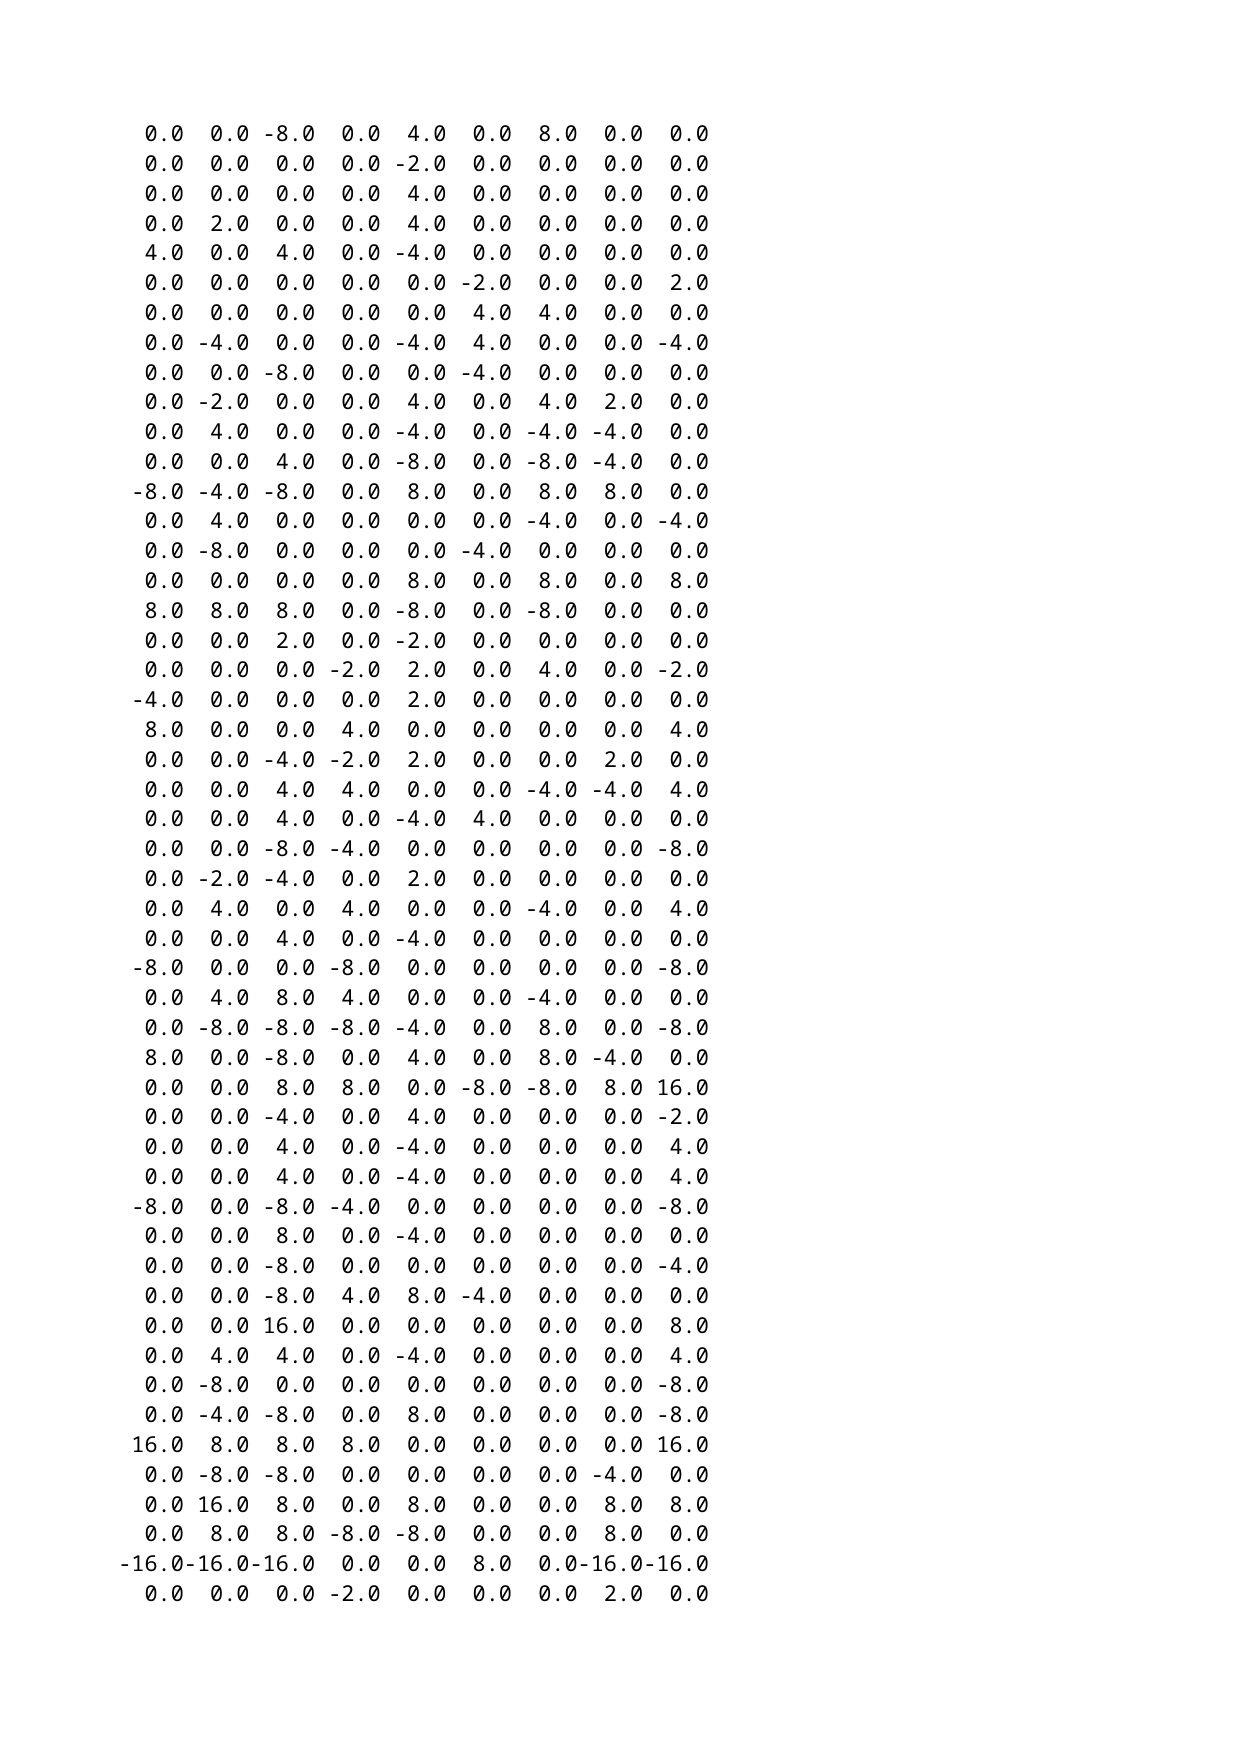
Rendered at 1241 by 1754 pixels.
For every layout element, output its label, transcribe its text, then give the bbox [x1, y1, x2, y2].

text 0.0 0.0 -4.0 -2.0 2.0 0.0 0.0 2.0 0.0 [118, 744, 1122, 773]
text 0.0 -4.0 -8.0 0.0 8.0 0.0 0.0 0.0 -8.0 [118, 1399, 1122, 1429]
text 0.0 4.0 0.0 0.0 -4.0 0.0 -4.0 -4.0 0.0 [118, 416, 1122, 446]
text 0.0 0.0 4.0 0.0 -4.0 0.0 0.0 0.0 4.0 [118, 1161, 1122, 1191]
text 0.0 0.0 0.0 0.0 8.0 0.0 8.0 0.0 8.0 [118, 565, 1122, 595]
text 16.0 8.0 8.0 8.0 0.0 0.0 0.0 0.0 16.0 [118, 1429, 1122, 1459]
text 0.0 0.0 -8.0 4.0 8.0 -4.0 0.0 0.0 0.0 [118, 1280, 1122, 1310]
text 0.0 -2.0 -4.0 0.0 2.0 0.0 0.0 0.0 0.0 [118, 863, 1122, 893]
text 0.0 -8.0 0.0 0.0 0.0 0.0 0.0 0.0 -8.0 [118, 1369, 1122, 1399]
text 0.0 4.0 4.0 0.0 -4.0 0.0 0.0 0.0 4.0 [118, 1339, 1122, 1369]
text 0.0 -4.0 0.0 0.0 -4.0 4.0 0.0 0.0 -4.0 [118, 327, 1122, 356]
text -8.0 0.0 0.0 -8.0 0.0 0.0 0.0 0.0 -8.0 [118, 952, 1122, 982]
text -16.0-16.0-16.0 0.0 0.0 8.0 0.0-16.0-16.0 [118, 1548, 1122, 1578]
text 0.0 0.0 2.0 0.0 -2.0 0.0 0.0 0.0 0.0 [118, 624, 1122, 654]
text -8.0 -4.0 -8.0 0.0 8.0 0.0 8.0 8.0 0.0 [118, 476, 1122, 505]
text 0.0 0.0 4.0 0.0 -8.0 0.0 -8.0 -4.0 0.0 [118, 446, 1122, 476]
text -8.0 0.0 -8.0 -4.0 0.0 0.0 0.0 0.0 -8.0 [118, 1191, 1122, 1220]
text 0.0 4.0 8.0 4.0 0.0 0.0 -4.0 0.0 0.0 [118, 982, 1122, 1012]
text 0.0 4.0 0.0 4.0 0.0 0.0 -4.0 0.0 4.0 [118, 893, 1122, 922]
text 0.0 8.0 8.0 -8.0 -8.0 0.0 0.0 8.0 0.0 [118, 1518, 1122, 1548]
text 0.0 0.0 0.0 0.0 0.0 -2.0 0.0 0.0 2.0 [118, 267, 1122, 297]
text 0.0 0.0 -8.0 0.0 4.0 0.0 8.0 0.0 0.0 [118, 118, 1122, 148]
text 0.0 0.0 8.0 0.0 -4.0 0.0 0.0 0.0 0.0 [118, 1220, 1122, 1250]
text 8.0 0.0 0.0 4.0 0.0 0.0 0.0 0.0 4.0 [118, 714, 1122, 744]
text 8.0 8.0 8.0 0.0 -8.0 0.0 -8.0 0.0 0.0 [118, 595, 1122, 624]
text 0.0 0.0 -8.0 -4.0 0.0 0.0 0.0 0.0 -8.0 [118, 833, 1122, 863]
text 0.0 0.0 0.0 0.0 4.0 0.0 0.0 0.0 0.0 [118, 178, 1122, 207]
text 0.0 0.0 -8.0 0.0 0.0 -4.0 0.0 0.0 0.0 [118, 356, 1122, 386]
text 0.0 -2.0 0.0 0.0 4.0 0.0 4.0 2.0 0.0 [118, 386, 1122, 416]
text 0.0 4.0 0.0 0.0 0.0 0.0 -4.0 0.0 -4.0 [118, 505, 1122, 535]
text 0.0 0.0 -8.0 0.0 0.0 0.0 0.0 0.0 -4.0 [118, 1250, 1122, 1280]
text 0.0 16.0 8.0 0.0 8.0 0.0 0.0 8.0 8.0 [118, 1488, 1122, 1518]
text 0.0 -8.0 -8.0 0.0 0.0 0.0 0.0 -4.0 0.0 [118, 1459, 1122, 1488]
text 0.0 0.0 0.0 -2.0 2.0 0.0 4.0 0.0 -2.0 [118, 654, 1122, 684]
text 0.0 0.0 4.0 4.0 0.0 0.0 -4.0 -4.0 4.0 [118, 773, 1122, 803]
text 0.0 0.0 16.0 0.0 0.0 0.0 0.0 0.0 8.0 [118, 1310, 1122, 1339]
text 0.0 -8.0 0.0 0.0 0.0 -4.0 0.0 0.0 0.0 [118, 535, 1122, 565]
text 0.0 0.0 0.0 0.0 0.0 4.0 4.0 0.0 0.0 [118, 297, 1122, 327]
text 0.0 0.0 4.0 0.0 -4.0 4.0 0.0 0.0 0.0 [118, 803, 1122, 833]
text 0.0 0.0 4.0 0.0 -4.0 0.0 0.0 0.0 4.0 [118, 1131, 1122, 1161]
text 0.0 0.0 0.0 -2.0 0.0 0.0 0.0 2.0 0.0 [118, 1578, 1122, 1608]
text 0.0 0.0 -4.0 0.0 4.0 0.0 0.0 0.0 -2.0 [118, 1101, 1122, 1131]
text 0.0 0.0 4.0 0.0 -4.0 0.0 0.0 0.0 0.0 [118, 922, 1122, 952]
text 0.0 -8.0 -8.0 -8.0 -4.0 0.0 8.0 0.0 -8.0 [118, 1012, 1122, 1042]
text 4.0 0.0 4.0 0.0 -4.0 0.0 0.0 0.0 0.0 [118, 237, 1122, 267]
text 0.0 0.0 0.0 0.0 -2.0 0.0 0.0 0.0 0.0 [118, 148, 1122, 178]
text 0.0 0.0 8.0 8.0 0.0 -8.0 -8.0 8.0 16.0 [118, 1071, 1122, 1101]
text -4.0 0.0 0.0 0.0 2.0 0.0 0.0 0.0 0.0 [118, 684, 1122, 714]
text 0.0 2.0 0.0 0.0 4.0 0.0 0.0 0.0 0.0 [118, 207, 1122, 237]
text 8.0 0.0 -8.0 0.0 4.0 0.0 8.0 -4.0 0.0 [118, 1042, 1122, 1071]
